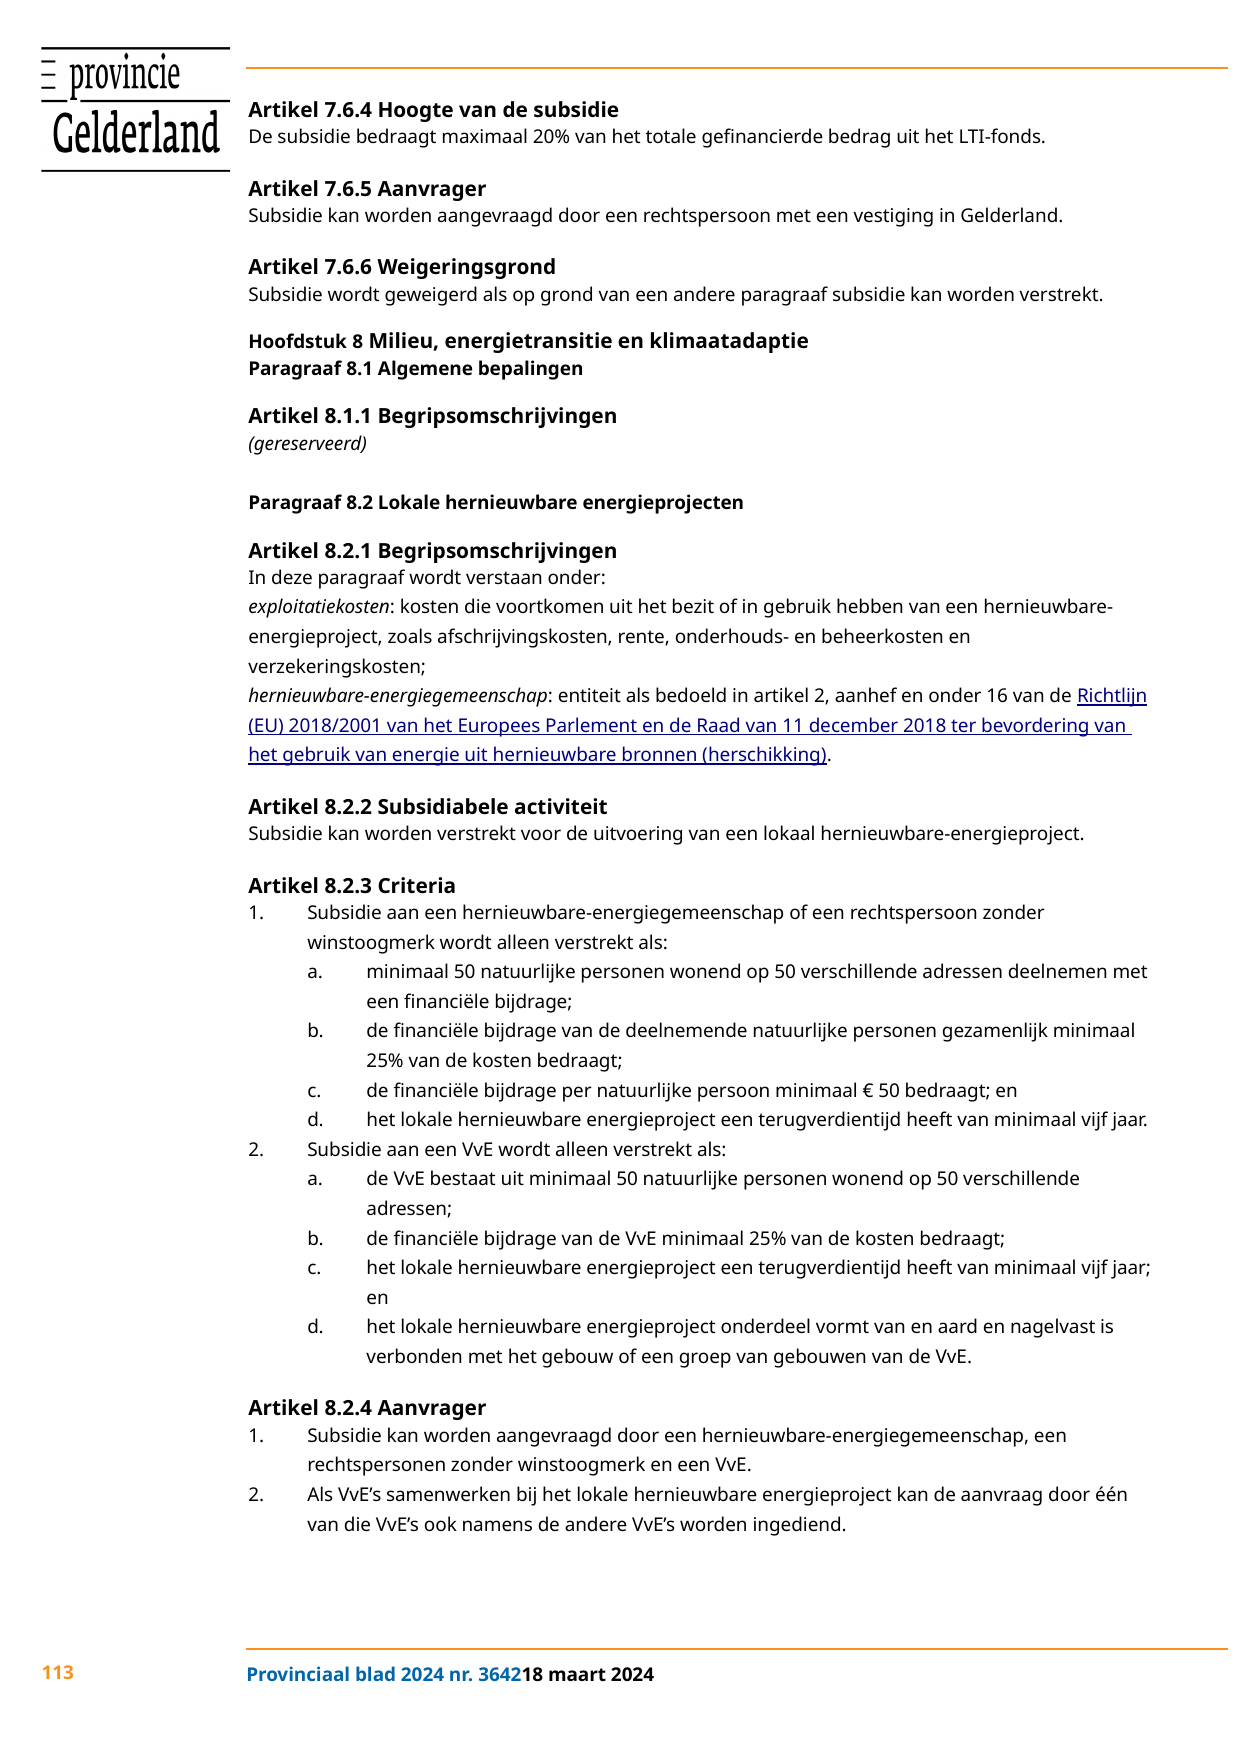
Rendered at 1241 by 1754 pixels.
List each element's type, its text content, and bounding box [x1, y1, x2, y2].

text Artikel 7.6.5 Aanvrager [248, 174, 1152, 202]
list het lokale hernieuwbare energieproject een terugverdientijd heeft van minimaal vijf jaar. [307, 1106, 1152, 1132]
text In deze paragraaf wordt verstaan onder: [248, 564, 1152, 590]
list Subsidie aan een VvE wordt alleen verstrekt als: [248, 1136, 1152, 1162]
list de financiële bijdrage per natuurlijke persoon minimaal € 50 bedraagt; en [307, 1077, 1152, 1103]
text Subsidie wordt geweigerd als op grond van een andere paragraaf subsidie kan worden verstrekt. [248, 281, 1152, 307]
text Subsidie kan worden verstrekt voor de uitvoering van een lokaal hernieuwbare-energieproject. [248, 821, 1152, 846]
text Artikel 7.6.4 Hoogte van de subsidie [248, 95, 1152, 123]
list het lokale hernieuwbare energieproject onderdeel vormt van en aard en nagelvast is verbonden met het gebouw of een groep van gebouwen van de VvE. [307, 1313, 1152, 1369]
text (gereserveerd) [248, 430, 1152, 456]
list Subsidie aan een hernieuwbare-energiegemeenschap of een rechtspersoon zonder winstoogmerk wordt alleen verstrekt als: [248, 899, 1152, 955]
text hernieuwbare-energiegemeenschap: entiteit als bedoeld in artikel 2, aanhef en onder 16 van de Richtlijn (EU) 2018/2001 van het Europees Parlement en de Raad van 11 december 2018 ter bevordering van het gebruik van energie uit hernieuwbare bronnen (herschikking). [248, 682, 1152, 767]
list het lokale hernieuwbare energieproject een terugverdientijd heeft van minimaal vijf jaar; en [307, 1254, 1152, 1310]
list de financiële bijdrage van de deelnemende natuurlijke personen gezamenlijk minimaal 25% van de kosten bedraagt; [307, 1018, 1152, 1073]
text Artikel 8.2.4 Aanvrager [248, 1393, 1152, 1422]
text Hoofdstuk 8 Milieu, energietransitie en klimaatadaptie [248, 327, 1152, 355]
text Artikel 8.2.3 Criteria [248, 871, 1152, 899]
text Artikel 8.2.2 Subsidiabele activiteit [248, 792, 1152, 821]
list de financiële bijdrage van de VvE minimaal 25% van de kosten bedraagt; [307, 1225, 1152, 1251]
list Als VvE’s samenwerken bij het lokale hernieuwbare energieproject kan de aanvraag door één van die VvE’s ook namens de andere VvE’s worden ingediend. [248, 1481, 1152, 1536]
list Subsidie kan worden aangevraagd door een hernieuwbare-energiegemeenschap, een rechtspersonen zonder winstoogmerk en een VvE. [248, 1422, 1152, 1477]
text Paragraaf 8.2 Lokale hernieuwbare energieprojecten [248, 489, 1152, 515]
picture [41, 47, 231, 172]
text Artikel 7.6.6 Weigeringsgrond [248, 252, 1152, 281]
text De subsidie bedraagt maximaal 20% van het totale gefinancierde bedrag uit het LTI-fonds. [248, 123, 1152, 149]
text exploitatiekosten: kosten die voortkomen uit het bezit of in gebruik hebben van een hernieuwbare-energieproject, zoals afschrijvingskosten, rente, onderhouds- en beheerkosten en verzekeringskosten; [248, 594, 1152, 679]
text Subsidie kan worden aangevraagd door een rechtspersoon met een vestiging in Gelderland. [248, 202, 1152, 228]
text Artikel 8.2.1 Begripsomschrijvingen [248, 536, 1152, 564]
text Artikel 8.1.1 Begripsomschrijvingen [248, 402, 1152, 430]
list de VvE bestaat uit minimaal 50 natuurlijke personen wonend op 50 verschillende adressen; [307, 1166, 1152, 1221]
list minimaal 50 natuurlijke personen wonend op 50 verschillende adressen deelnemen met een financiële bijdrage; [307, 958, 1152, 1014]
text Paragraaf 8.1 Algemene bepalingen [248, 355, 1152, 381]
